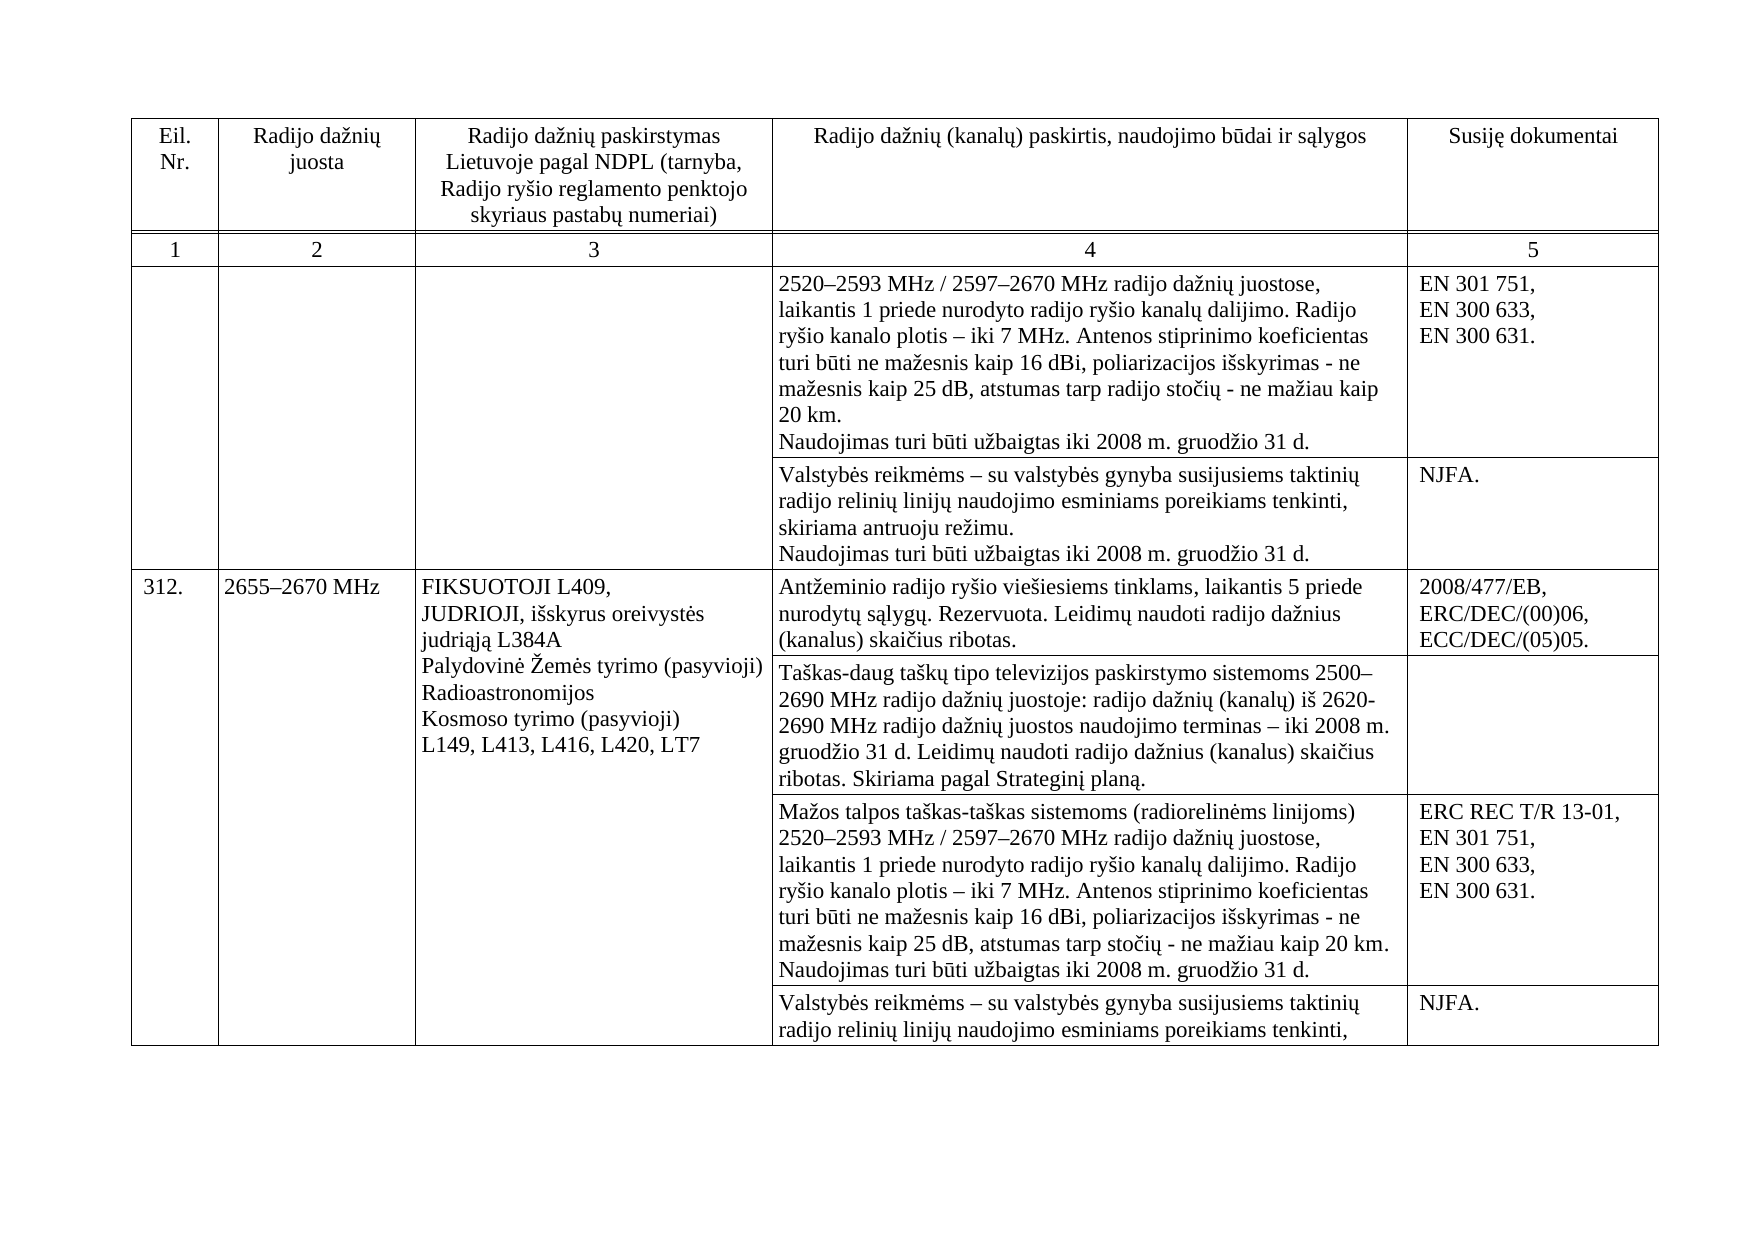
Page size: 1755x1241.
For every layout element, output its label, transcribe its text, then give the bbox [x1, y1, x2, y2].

table_header Radijo dažnių juosta [219, 119, 415, 230]
table_header Susiję dokumentai [1408, 119, 1658, 230]
table_cell Mažos talpos taškas-taškas sistemoms (radiorelinėms linijoms) 2520–2593 MHz / 2597–2670 MHz radijo dažnių juostose, laikantis 1 priede nurodyto radijo ryšio kanalų dalijimo. Radijo ryšio kanalo plotis – iki 7 MHz. Antenos stiprinimo koeficientas turi būti ne mažesnis kaip 16 dBi, poliarizacijos išskyrimas - ne mažesnis kaip 25 dB, atstumas tarp stočių - ne mažiau kaip 20 km. Naudojimas turi būti užbaigtas iki 2008 m. gruodžio 31 d. [773, 795, 1407, 985]
table_cell 312. [132, 570, 218, 1045]
table_cell EN 301 751, EN 300 633, EN 300 631. [1408, 267, 1658, 457]
table_cell [1408, 656, 1658, 794]
table_cell 4 [773, 234, 1407, 266]
table_cell 2655–2670 MHz [219, 570, 415, 1045]
table_cell NJFA. [1408, 986, 1658, 1045]
table_header Eil. Nr. [132, 119, 218, 230]
table_cell ERC REC T/R 13-01, EN 301 751, EN 300 633, EN 300 631. [1408, 795, 1658, 985]
table_cell 2008/477/EB, ERC/DEC/(00)06, ECC/DEC/(05)05. [1408, 570, 1658, 655]
table_cell Valstybės reikmėms – su valstybės gynyba susijusiems taktinių radijo relinių linijų naudojimo esminiams poreikiams tenkinti, [773, 986, 1407, 1045]
table_cell NJFA. [1408, 458, 1658, 569]
table_cell Taškas-daug taškų tipo televizijos paskirstymo sistemoms 2500–2690 MHz radijo dažnių juostoje: radijo dažnių (kanalų) iš 2620-2690 MHz radijo dažnių juostos naudojimo terminas – iki 2008 m. gruodžio 31 d. Leidimų naudoti radijo dažnius (kanalus) skaičius ribotas. Skiriama pagal Strateginį planą. [773, 656, 1407, 794]
table_header Radijo dažnių paskirstymas Lietuvoje pagal NDPL (tarnyba, Radijo ryšio reglamento penktojo skyriaus pastabų numeriai) [416, 119, 772, 230]
table_cell 2520–2593 MHz / 2597–2670 MHz radijo dažnių juostose, laikantis 1 priede nurodyto radijo ryšio kanalų dalijimo. Radijo ryšio kanalo plotis – iki 7 MHz. Antenos stiprinimo koeficientas turi būti ne mažesnis kaip 16 dBi, poliarizacijos išskyrimas - ne mažesnis kaip 25 dB, atstumas tarp radijo stočių - ne mažiau kaip 20 km. Naudojimas turi būti užbaigtas iki 2008 m. gruodžio 31 d. [773, 267, 1407, 457]
table_cell Valstybės reikmėms – su valstybės gynyba susijusiems taktinių radijo relinių linijų naudojimo esminiams poreikiams tenkinti, skiriama antruoju režimu. Naudojimas turi būti užbaigtas iki 2008 m. gruodžio 31 d. [773, 458, 1407, 569]
table_cell 1 [132, 234, 218, 266]
table_cell [132, 267, 218, 569]
table_cell [219, 267, 415, 569]
table_cell 5 [1408, 234, 1658, 266]
table_cell FIKSUOTOJI L409, JUDRIOJI, išskyrus oreivystės judriąją L384A Palydovinė Žemės tyrimo (pasyvioji) Radioastronomijos Kosmoso tyrimo (pasyvioji) L149, L413, L416, L420, LT7 [416, 570, 772, 1045]
table_cell 3 [416, 234, 772, 266]
table_cell [416, 267, 772, 569]
table_header Radijo dažnių (kanalų) paskirtis, naudojimo būdai ir sąlygos [773, 119, 1407, 230]
table_cell Antžeminio radijo ryšio viešiesiems tinklams, laikantis 5 priede nurodytų sąlygų. Rezervuota. Leidimų naudoti radijo dažnius (kanalus) skaičius ribotas. [773, 570, 1407, 655]
table_cell 2 [219, 234, 415, 266]
